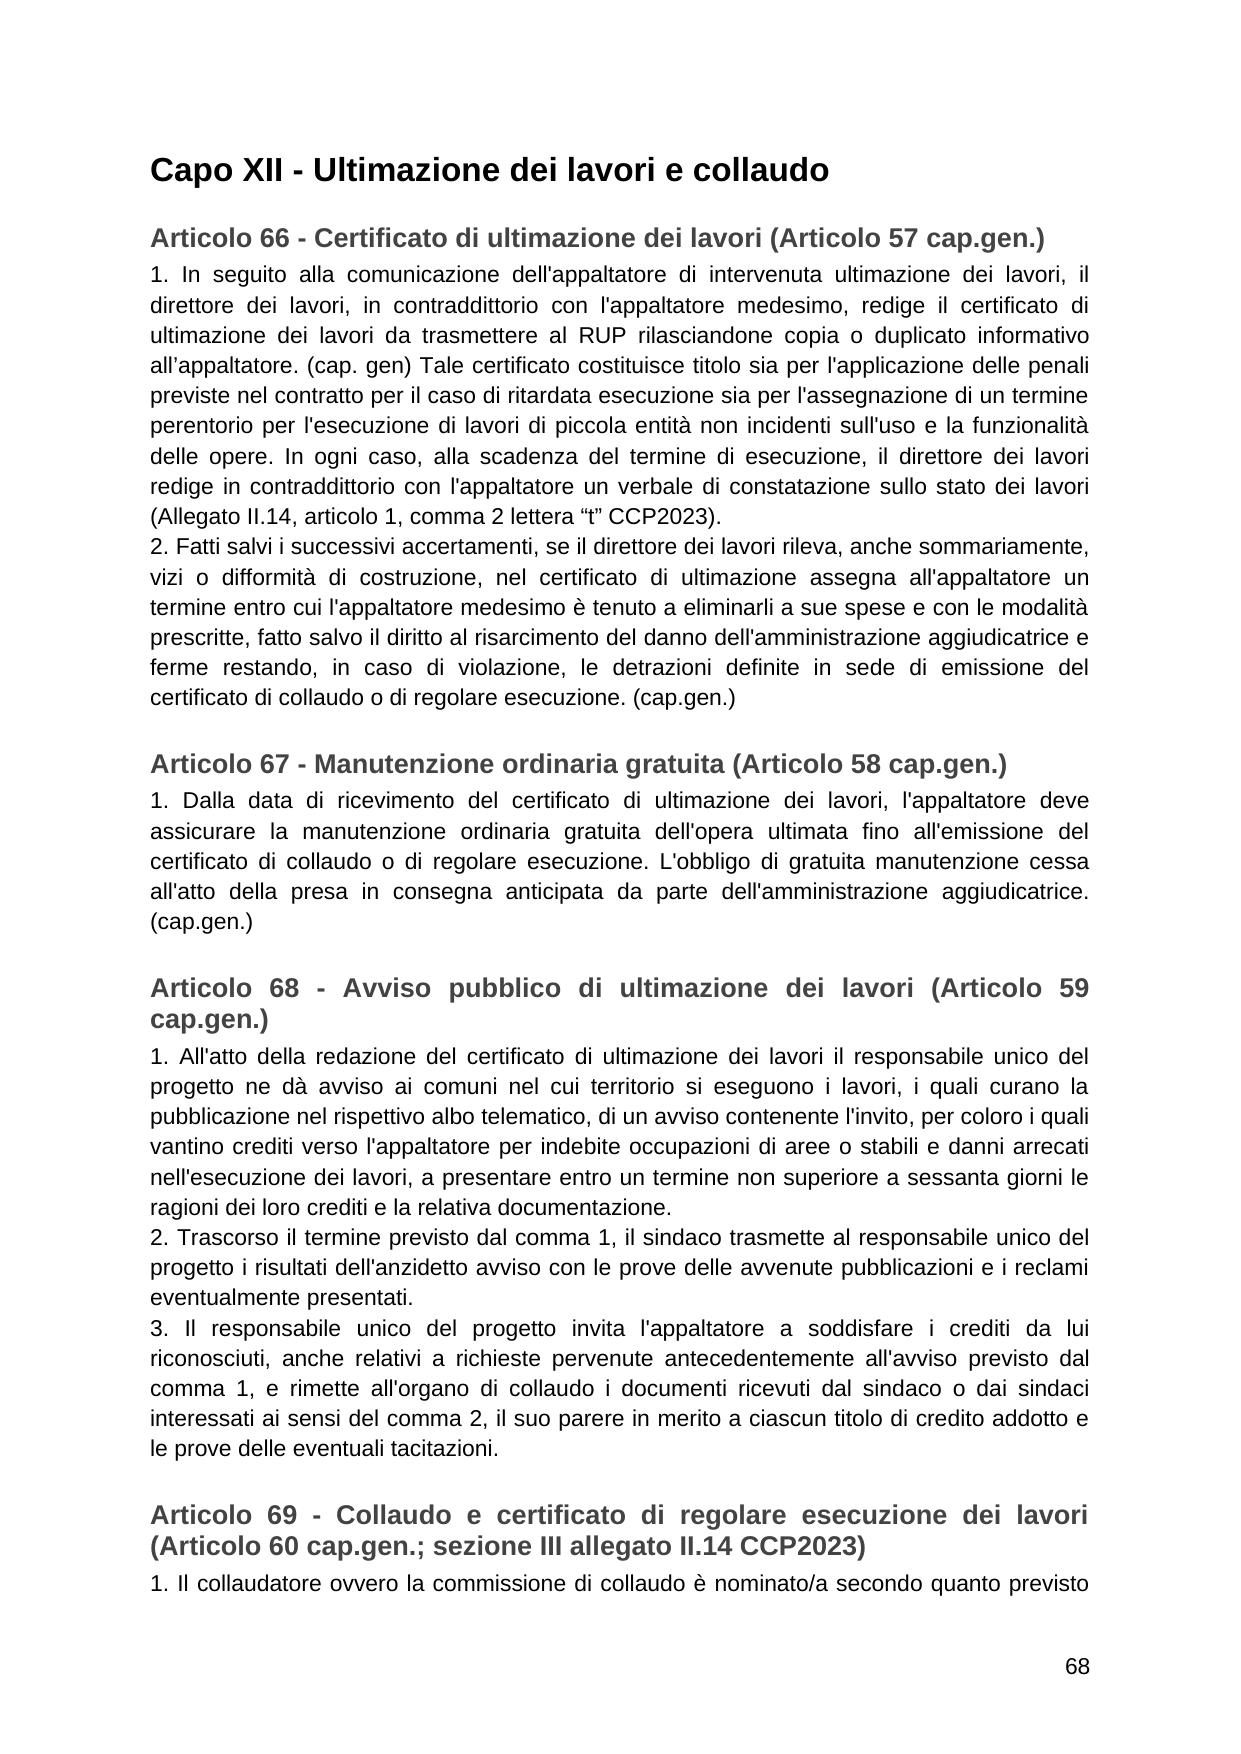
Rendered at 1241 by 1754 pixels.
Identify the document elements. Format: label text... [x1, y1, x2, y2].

text 1. Il collaudatore ovvero la commissione di collaudo è nominato/a secondo quanto previsto [150, 1570, 1090, 1596]
text 2. Fatti salvi i successivi accertamenti, se il direttore dei lavori rileva, anche sommariamente, vizi o difformità di costruzione, nel certificato di ultimazione assegna all'appaltatore un termine entro cui l'appaltatore medesimo è tenuto a eliminarli a sue spese e con le modalità prescritte, fatto salvo il diritto al risarcimento del danno dell'amministrazione aggiudicatrice e ferme restando, in caso di violazione, le detrazioni definite in sede di emissione del certificato di collaudo o di regolare esecuzione. (cap.gen.) [150, 533, 1090, 711]
text 1. In seguito alla comunicazione dell'appaltatore di intervenuta ultimazione dei lavori, il direttore dei lavori, in contraddittorio con l'appaltatore medesimo, redige il certificato di ultimazione dei lavori da trasmettere al RUP rilasciandone copia o duplicato informativo all’appaltatore. (cap. gen) Tale certificato costituisce titolo sia per l'applicazione delle penali previste nel contratto per il caso di ritardata esecuzione sia per l'assegnazione di un termine perentorio per l'esecuzione di lavori di piccola entità non incidenti sull'uso e la funzionalità delle opere. In ogni caso, alla scadenza del termine di esecuzione, il direttore dei lavori redige in contraddittorio con l'appaltatore un verbale di constatazione sullo stato dei lavori (Allegato II.14, articolo 1, comma 2 lettera “t” CCP2023). [150, 261, 1090, 529]
text 1. All'atto della redazione del certificato di ultimazione dei lavori il responsabile unico del progetto ne dà avviso ai comuni nel cui territorio si eseguono i lavori, i quali curano la pubblicazione nel rispettivo albo telematico, di un avviso contenente l'invito, per coloro i quali vantino crediti verso l'appaltatore per indebite occupazioni di aree o stabili e danni arrecati nell'esecuzione dei lavori, a presentare entro un termine non superiore a sessanta giorni le ragioni dei loro crediti e la relativa documentazione. [150, 1043, 1090, 1220]
subtitle Articolo 68 - Avviso pubblico di ultimazione dei lavori (Articolo 59 cap.gen.) [150, 972, 1090, 1034]
subtitle Articolo 67 - Manutenzione ordinaria gratuita (Articolo 58 cap.gen.) [150, 748, 1090, 779]
text 2. Trascorso il termine previsto dal comma 1, il sindaco trasmette al responsabile unico del progetto i risultati dell'anzidetto avviso con le prove delle avvenute pubblicazioni e i reclami eventualmente presentati. [150, 1224, 1090, 1311]
subtitle Articolo 69 - Collaudo e certificato di regolare esecuzione dei lavori (Articolo 60 cap.gen.; sezione III allegato II.14 CCP2023) [150, 1499, 1090, 1561]
text 1. Dalla data di ricevimento del certificato di ultimazione dei lavori, l'appaltatore deve assicurare la manutenzione ordinaria gratuita dell'opera ultimata fino all'emissione del certificato di collaudo o di regolare esecuzione. L'obbligo di gratuita manutenzione cessa all'atto della presa in consegna anticipata da parte dell'amministrazione aggiudicatrice. (cap.gen.) [150, 787, 1090, 934]
subtitle Articolo 66 - Certificato di ultimazione dei lavori (Articolo 57 cap.gen.) [150, 222, 1090, 253]
text 3. Il responsabile unico del progetto invita l'appaltatore a soddisfare i crediti da lui riconosciuti, anche relativi a richieste pervenute antecedentemente all'avviso previsto dal comma 1, e rimette all'organo di collaudo i documenti ricevuti dal sindaco o dai sindaci interessati ai sensi del comma 2, il suo parere in merito a ciascun titolo di credito addotto e le prove delle eventuali tacitazioni. [150, 1314, 1090, 1462]
subtitle Capo XII - Ultimazione dei lavori e collaudo [150, 150, 1090, 188]
